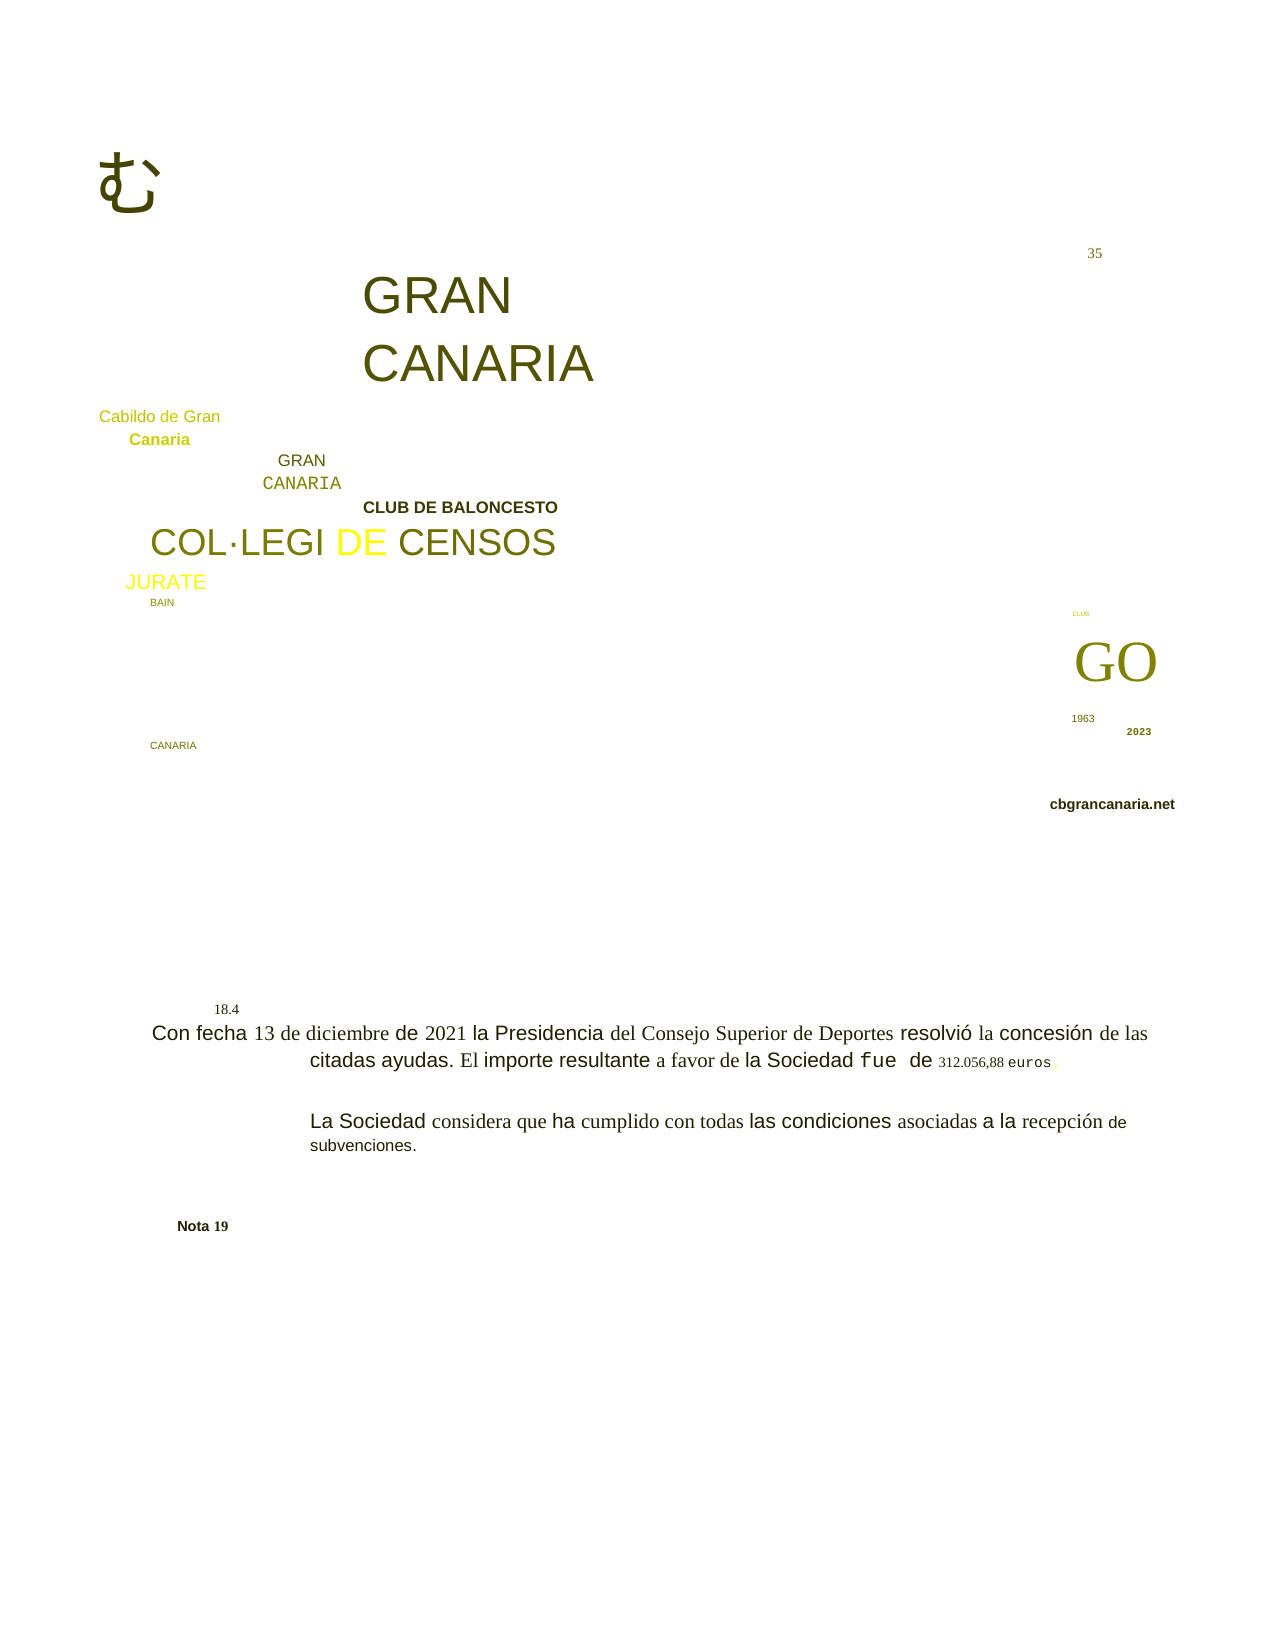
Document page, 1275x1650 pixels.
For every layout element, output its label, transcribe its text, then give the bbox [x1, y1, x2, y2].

text Con fecha 13 de diciembre de 2021 la Presidencia del Consejo Superior de Deportes resolvió la concesión de las citadas ayudas. El importe resultante a favor de la Sociedad fue de 312.056,88 euros. [152, 1020, 1148, 1074]
text CLUB DE BALONCESTO [363, 498, 607, 517]
text GRAN CANARIA [362, 264, 691, 393]
text JURATE [126, 569, 221, 593]
text COL·LEGI DE CENSOS [150, 520, 1125, 563]
text CLUB [1072, 611, 1131, 618]
text む [93, 150, 222, 233]
text Cabildo de Gran Canaria [85, 407, 234, 448]
text 1963 [1071, 712, 1130, 724]
text La Sociedad considera que ha cumplido con todas las condiciones asociadas a la recepción de subvenciones. [310, 1109, 1148, 1155]
text 35 [1087, 245, 1145, 262]
text CANARIA [150, 740, 1125, 752]
text BAIN [150, 597, 1125, 609]
text 18.4 [213, 1001, 285, 1018]
text Nota 19 [177, 1217, 285, 1234]
text GO [1074, 626, 1187, 693]
text GRAN CANARIA [255, 451, 348, 495]
text cbgrancanaria.net [1049, 795, 1206, 812]
text 2023 [1126, 726, 1185, 738]
